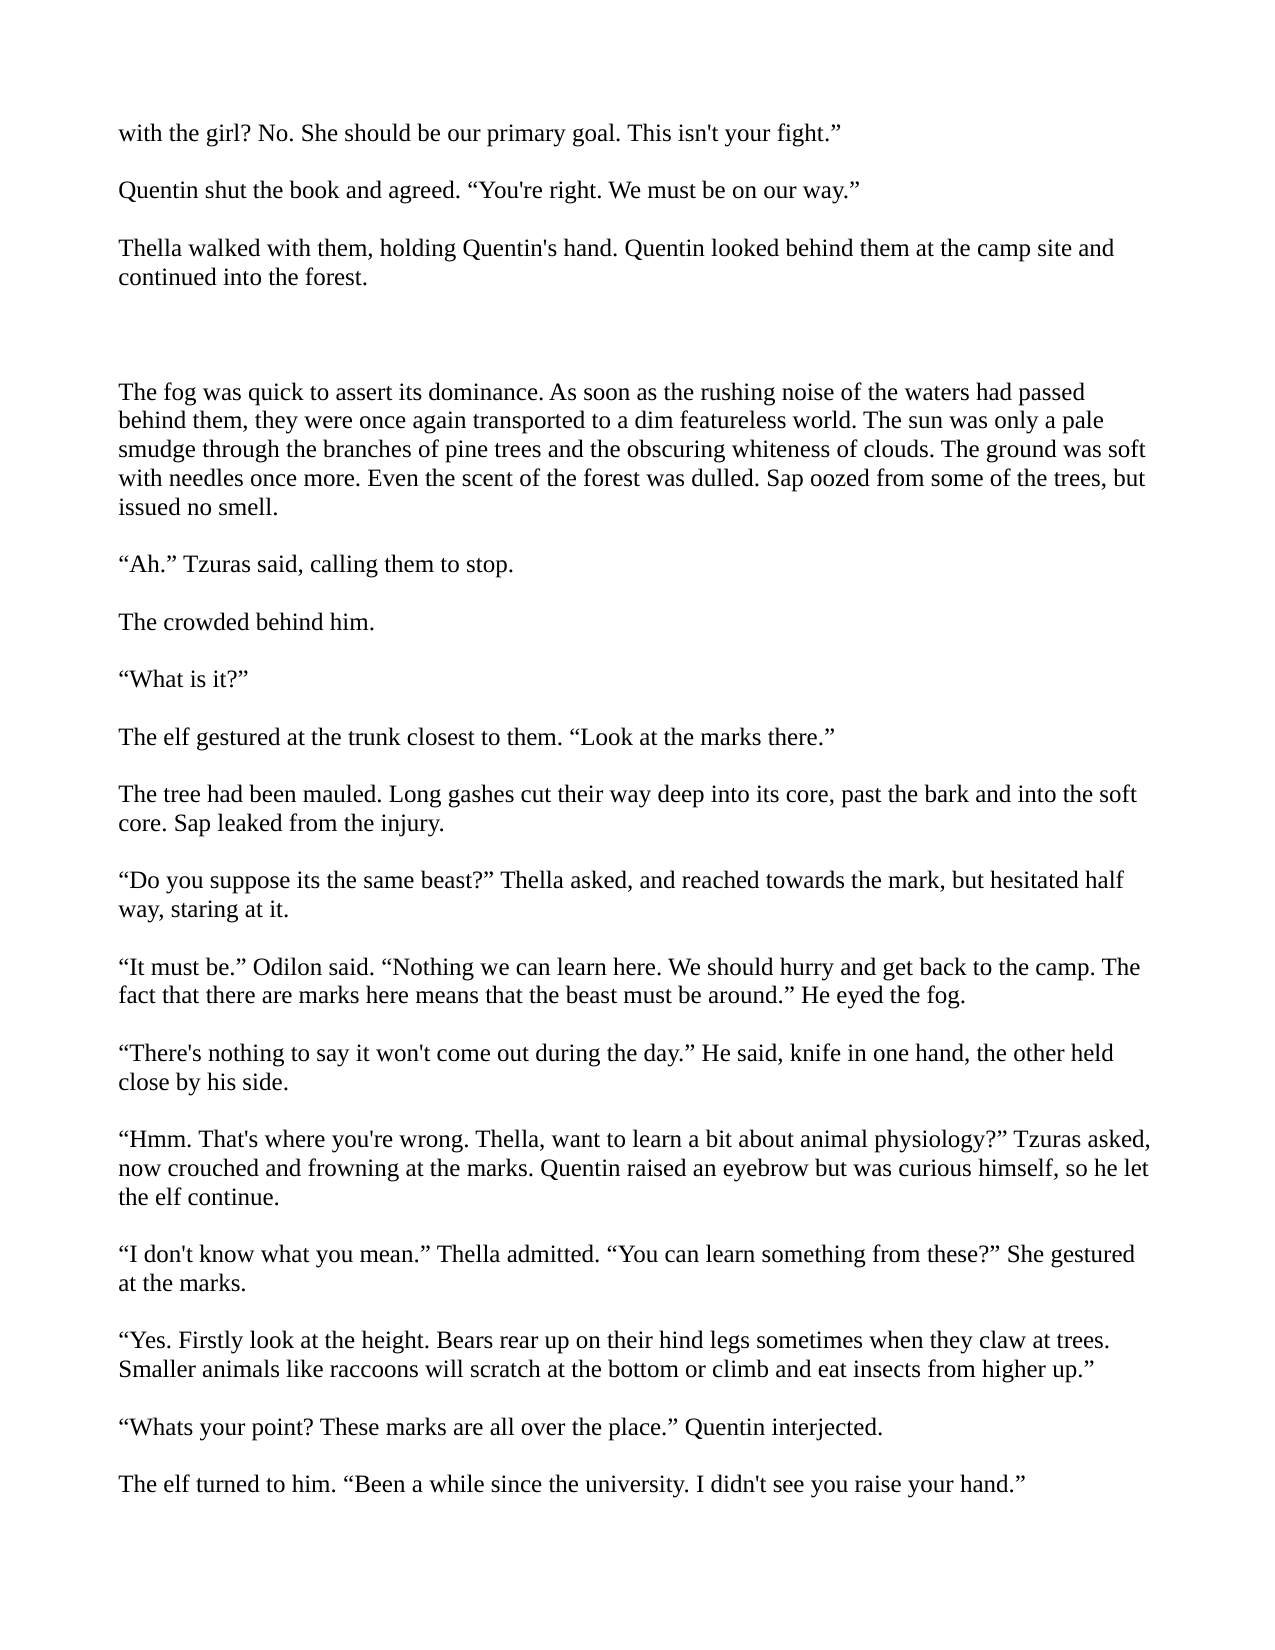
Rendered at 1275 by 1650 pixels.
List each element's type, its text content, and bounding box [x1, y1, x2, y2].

text “What is it?” [118, 664, 1157, 693]
text “Hmm. That's where you're wrong. Thella, want to learn a bit about animal physiology?” Tzuras asked, now crouched and frowning at the marks. Quentin raised an eyebrow but was curious himself, so he let the elf continue. [118, 1124, 1157, 1211]
text “Ah.” Tzuras said, calling them to stop. [118, 549, 1157, 578]
text “Whats your point? These marks are all over the place.” Quentin interjected. [118, 1412, 1157, 1441]
text The elf gestured at the trunk closest to them. “Look at the marks there.” [118, 722, 1157, 751]
text with the girl? No. She should be our primary goal. This isn't your fight.” [118, 118, 1157, 147]
text “Do you suppose its the same beast?” Thella asked, and reached towards the mark, but hesitated half way, staring at it. [118, 866, 1157, 923]
text “There's nothing to say it won't come out during the day.” He said, knife in one hand, the other held close by his side. [118, 1038, 1157, 1096]
text “Yes. Firstly look at the height. Bears rear up on their hind legs sometimes when they claw at trees. Smaller animals like raccoons will scratch at the bottom or climb and eat insects from higher up.” [118, 1326, 1157, 1383]
text The crowded behind him. [118, 607, 1157, 636]
text “It must be.” Odilon said. “Nothing we can learn here. We should hurry and get back to the camp. The fact that there are marks here means that the beast must be around.” He eyed the fog. [118, 952, 1157, 1009]
text Thella walked with them, holding Quentin's hand. Quentin looked behind them at the camp site and continued into the forest. [118, 233, 1157, 291]
text The elf turned to him. “Been a while since the university. I didn't see you raise your hand.” [118, 1469, 1157, 1498]
text Quentin shut the book and agreed. “You're right. We must be on our way.” [118, 176, 1157, 204]
text The tree had been mauled. Long gashes cut their way deep into its core, past the bark and into the soft core. Sap leaked from the injury. [118, 779, 1157, 837]
text “I don't know what you mean.” Thella admitted. “You can learn something from these?” She gestured at the marks. [118, 1239, 1157, 1297]
text The fog was quick to assert its dominance. As soon as the rushing noise of the waters had passed behind them, they were once again transported to a dim featureless world. The sun was only a pale smudge through the branches of pine trees and the obscuring whiteness of clouds. The ground was soft with needles once more. Even the scent of the forest was dulled. Sap oozed from some of the trees, but issued no smell. [118, 377, 1157, 521]
